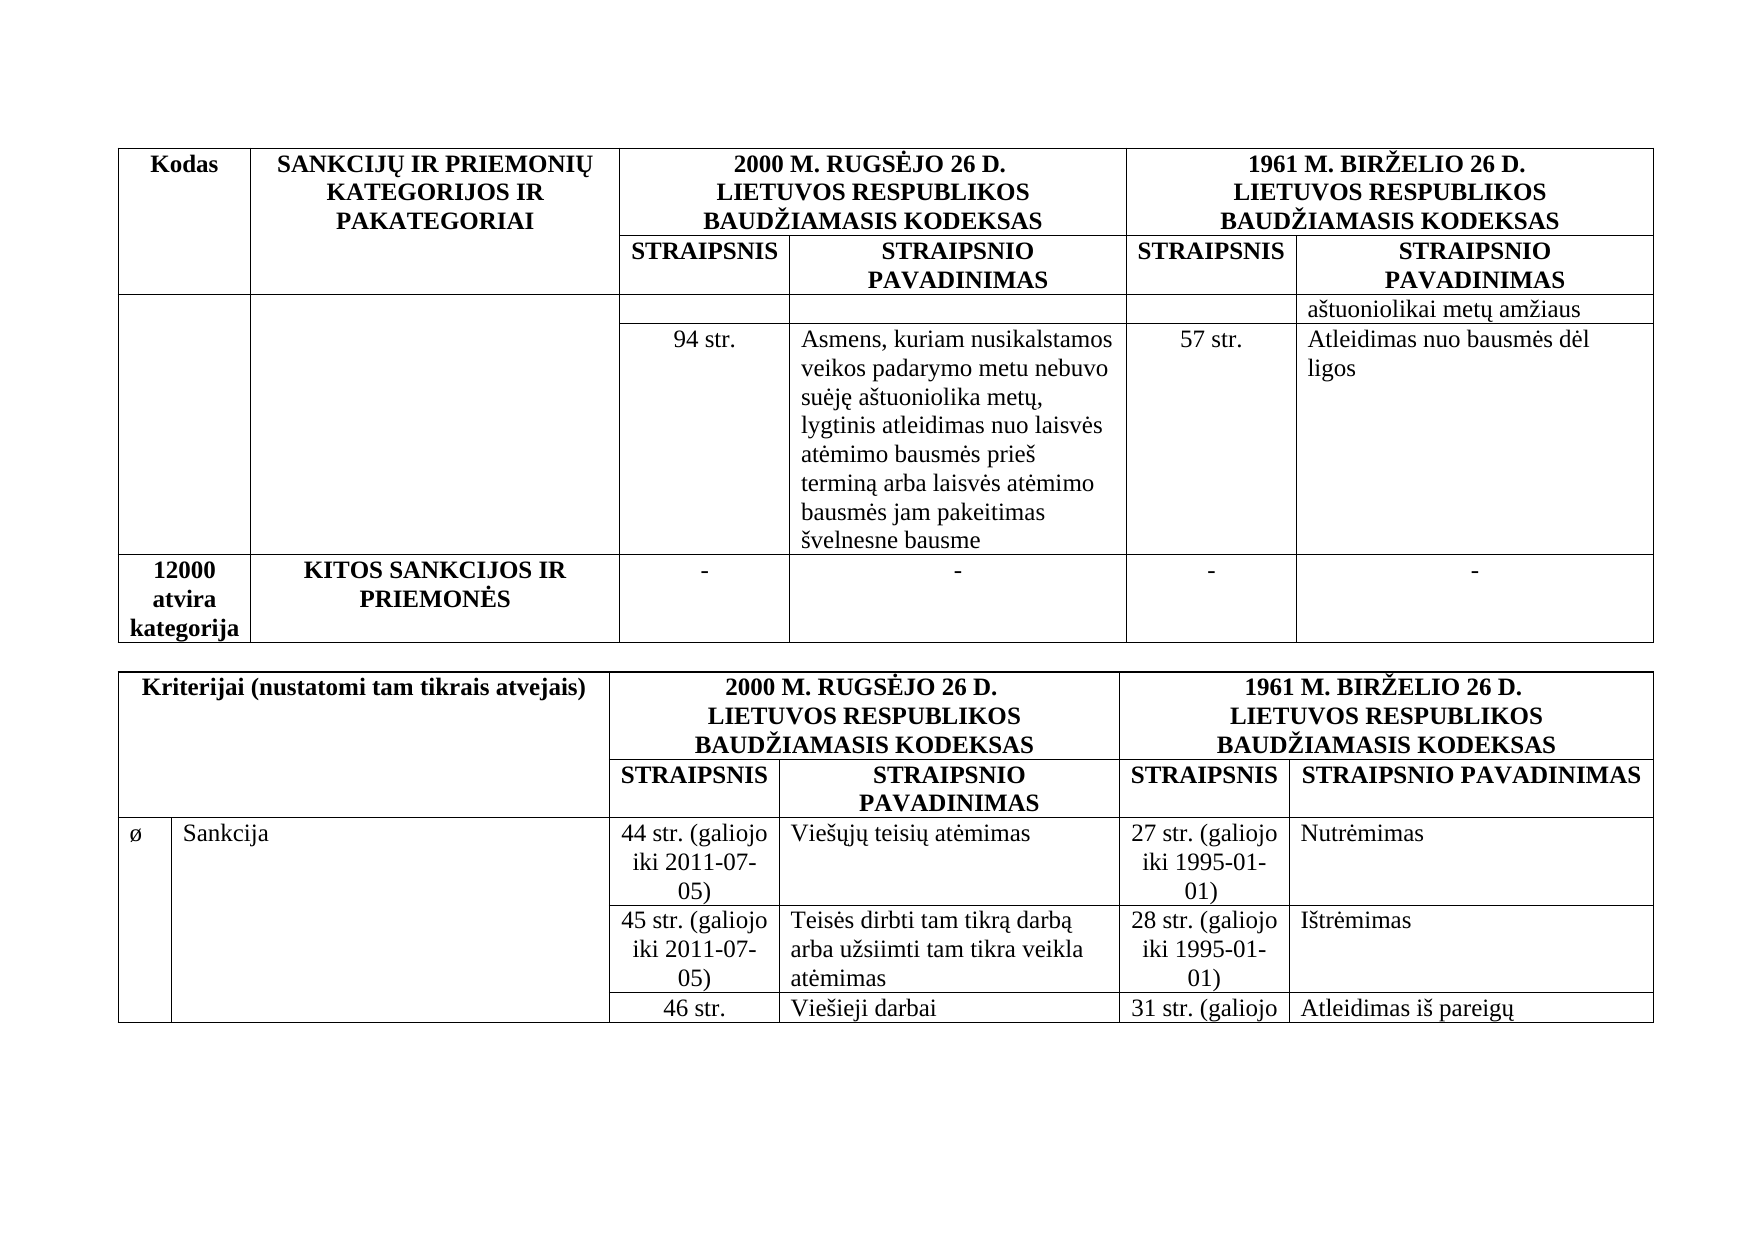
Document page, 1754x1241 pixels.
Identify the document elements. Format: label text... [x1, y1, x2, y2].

table_cell Viešieji darbai [780, 993, 1119, 1022]
table_cell Ištrėmimas [1290, 906, 1653, 992]
table_cell 27 str. (galiojo iki 1995-01-01) [1120, 818, 1289, 904]
table_header Kriterijai (nustatomi tam tikrais atvejais) [119, 673, 609, 817]
table_cell 31 str. (galiojo [1120, 993, 1289, 1022]
table_cell - [1297, 555, 1653, 642]
table_header 2000 M. RUGSĖJO 26 D. LIETUVOS RESPUBLIKOS BAUDŽIAMASIS KODEKSAS [610, 673, 1119, 759]
table_cell STRAIPSNIS [620, 236, 789, 293]
table_cell Viešųjų teisių atėmimas [780, 818, 1119, 904]
table_cell Teisės dirbti tam tikrą darbą arba užsiimti tam tikra veikla atėmimas [780, 906, 1119, 992]
table_cell [790, 295, 1126, 323]
table_cell 28 str. (galiojo iki 1995-01-01) [1120, 906, 1289, 992]
table_cell øo [119, 818, 171, 1022]
table_cell [119, 295, 250, 554]
table_cell - [1127, 555, 1296, 642]
table_cell [1127, 295, 1296, 323]
table_cell - [790, 555, 1126, 642]
table_cell Nutrėmimas [1290, 818, 1653, 904]
table_cell STRAIPSNIS [1127, 236, 1296, 293]
table_cell 57 str. [1127, 324, 1296, 554]
table_header Kodas [119, 149, 250, 293]
table_cell 12000 atvira kategorija [119, 555, 250, 642]
table_cell 46 str. [610, 993, 779, 1022]
table_cell 45 str. (galiojo iki 2011-07-05) [610, 906, 779, 992]
table_cell STRAIPSNIO PAVADINIMAS [1297, 236, 1653, 293]
table_header 1961 M. BIRŽELIO 26 D. LIETUVOS RESPUBLIKOS BAUDŽIAMASIS KODEKSAS [1120, 673, 1653, 759]
table_cell 44 str. (galiojo iki 2011-07-05) [610, 818, 779, 904]
table_header 2000 M. RUGSĖJO 26 D. LIETUVOS RESPUBLIKOS BAUDŽIAMASIS KODEKSAS [620, 149, 1126, 235]
table_cell 94 str. [620, 324, 789, 554]
table_cell aštuoniolikai metų amžiaus [1297, 295, 1653, 323]
table_cell Atleidimas iš pareigų [1290, 993, 1653, 1022]
table_cell STRAIPSNIO PAVADINIMAS [790, 236, 1126, 293]
table_cell Sankcija [172, 818, 609, 1022]
table_cell Atleidimas nuo bausmės dėl ligos [1297, 324, 1653, 554]
table_header SANKCIJŲ IR PRIEMONIŲ KATEGORIJOS IR PAKATEGORIAI [251, 149, 619, 293]
table_cell Asmens, kuriam nusikalstamos veikos padarymo metu nebuvo suėję aštuoniolika metų, lygtinis atleidimas nuo laisvės atėmimo bausmės prieš terminą arba laisvės atėmimo bausmės jam pakeitimas švelnesne bausme [790, 324, 1126, 554]
table_cell STRAIPSNIS [1120, 760, 1289, 817]
table_cell STRAIPSNIO PAVADINIMAS [1290, 760, 1653, 817]
table_cell STRAIPSNIO PAVADINIMAS [780, 760, 1119, 817]
table_cell - [620, 555, 789, 642]
table_cell [251, 295, 619, 554]
table_cell KITOS SANKCIJOS IR PRIEMONĖS [251, 555, 619, 642]
table_cell [620, 295, 789, 323]
table_cell STRAIPSNIS [610, 760, 779, 817]
table_header 1961 M. BIRŽELIO 26 D. LIETUVOS RESPUBLIKOS BAUDŽIAMASIS KODEKSAS [1127, 149, 1653, 235]
